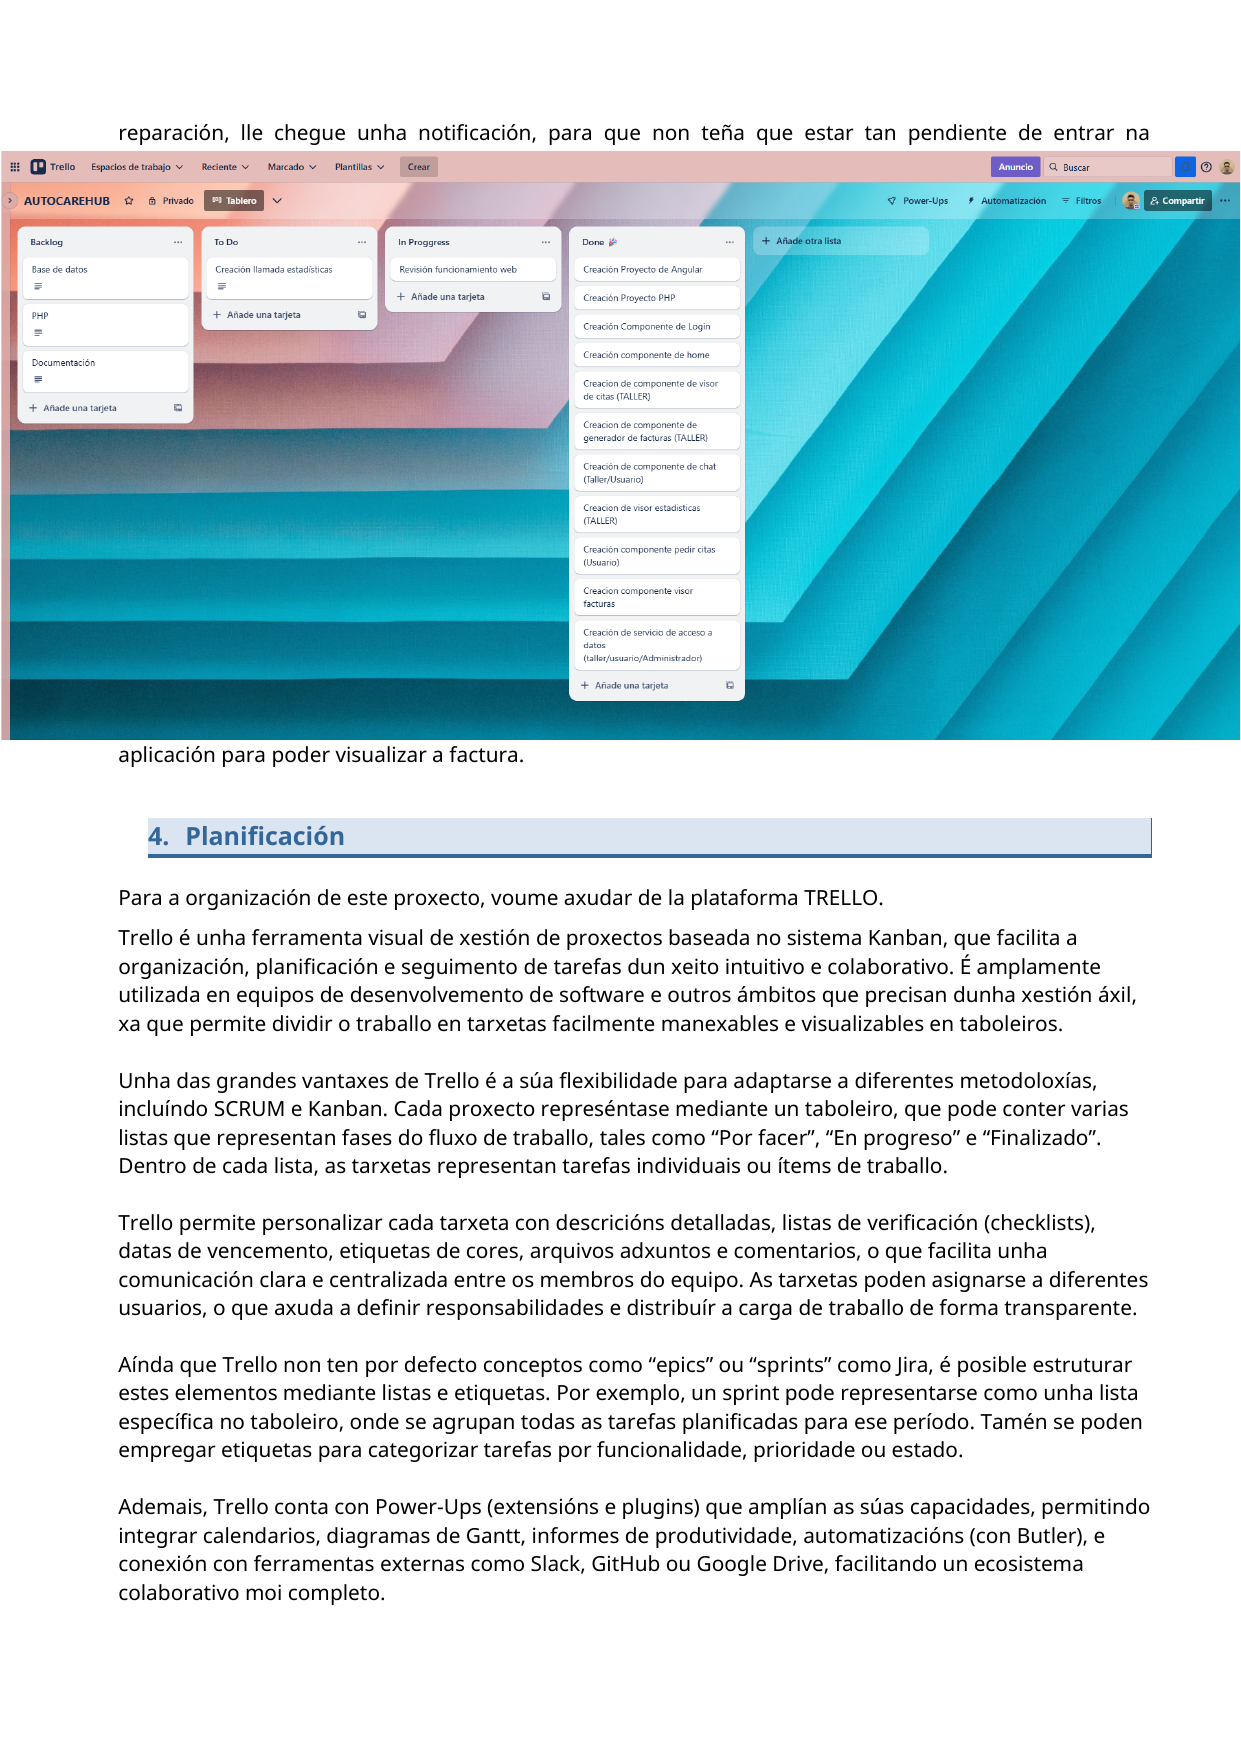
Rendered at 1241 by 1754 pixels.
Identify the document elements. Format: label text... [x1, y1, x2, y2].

picture [1159, 352, 1165, 362]
list aplicación para poder visualizar a factura. [118, 740, 1152, 768]
picture [404, 736, 414, 740]
picture [51, 706, 123, 721]
picture [725, 732, 765, 740]
picture [438, 728, 451, 733]
picture [466, 730, 483, 734]
picture [49, 664, 82, 670]
picture [101, 664, 115, 670]
picture [691, 730, 711, 734]
picture [176, 657, 208, 670]
picture [159, 698, 182, 708]
picture [1131, 364, 1142, 379]
picture [923, 608, 929, 615]
picture [551, 729, 590, 736]
picture [125, 699, 148, 714]
picture [259, 690, 273, 696]
list Planificación [148, 818, 1151, 854]
picture [1226, 262, 1232, 274]
picture [109, 671, 123, 675]
picture [208, 654, 261, 671]
list reparación, lle chegue unha notificación, para que non teña que estar tan pendiente de entrar na [118, 118, 1152, 151]
picture [956, 376, 1241, 740]
text Para a organización de este proxecto, voume axudar de la plataforma TRELLO. [118, 883, 1152, 911]
picture [634, 730, 649, 734]
picture [132, 664, 141, 670]
picture [375, 736, 390, 740]
picture [89, 716, 99, 721]
picture [528, 731, 540, 735]
picture [534, 642, 549, 646]
picture [289, 702, 301, 706]
picture [334, 706, 346, 710]
picture [1021, 510, 1032, 514]
picture [100, 700, 124, 704]
picture [833, 254, 1241, 740]
picture [500, 728, 516, 734]
picture [249, 652, 275, 659]
picture [650, 731, 675, 740]
picture [903, 643, 907, 654]
picture [551, 703, 571, 708]
picture [1213, 228, 1227, 245]
picture [476, 639, 482, 646]
picture [1205, 263, 1222, 288]
text Trello é unha ferramenta visual de xestión de proxectos baseada no sistema Kanban, que facilita a organización, planificación e seguimento de tarefas dun xeito intuitivo e colaborativo. É amplamente utilizada en equipos de desenvolvemento de software e outros ámbitos que precisan dunha xestión áxil, xa que permite dividir o traballo en tarxetas facilmente manexables e visualizables en taboleiros. Unha das grandes vantaxes de Trello é a súa flexibilidade para adaptarse a diferentes metodoloxías, incluíndo SCRUM e Kanban. Cada proxecto represéntase mediante un taboleiro, que pode conter varias listas que representan fases do fluxo de traballo, tales como “Por facer”, “En progreso” e “Finalizado”. Dentro de cada lista, as tarxetas representan tarefas individuais ou ítems de traballo. Trello permite personalizar cada tarxeta con descricións detalladas, listas de verificación (checklists), datas de vencemento, etiquetas de cores, arquivos adxuntos e comentarios, o que facilita unha comunicación clara e centralizada entre os membros do equipo. As tarxetas poden asignarse a diferentes usuarios, o que axuda a definir responsabilidades e distribuír a carga de traballo de forma transparente. Aínda que Trello non ten por defecto conceptos como “epics” ou “sprints” como Jira, é posible estruturar estes elementos mediante listas e etiquetas. Por exemplo, un sprint pode representarse como unha lista específica no taboleiro, onde se agrupan todas as tarefas planificadas para ese período. Tamén se poden empregar etiquetas para categorizar tarefas por funcionalidade, prioridade ou estado. Ademais, Trello conta con Power-Ups (extensións e plugins) que amplían as súas capacidades, permitindo integrar calendarios, diagramas de Gantt, informes de produtividade, automatizacións (con Butler), e conexión con ferramentas externas como Slack, GitHub ou Google Drive, facilitando un ecosistema colaborativo moi completo. [118, 923, 1152, 1634]
picture [448, 709, 464, 713]
picture [17, 709, 40, 714]
picture [169, 673, 232, 678]
picture [1, 151, 1241, 740]
